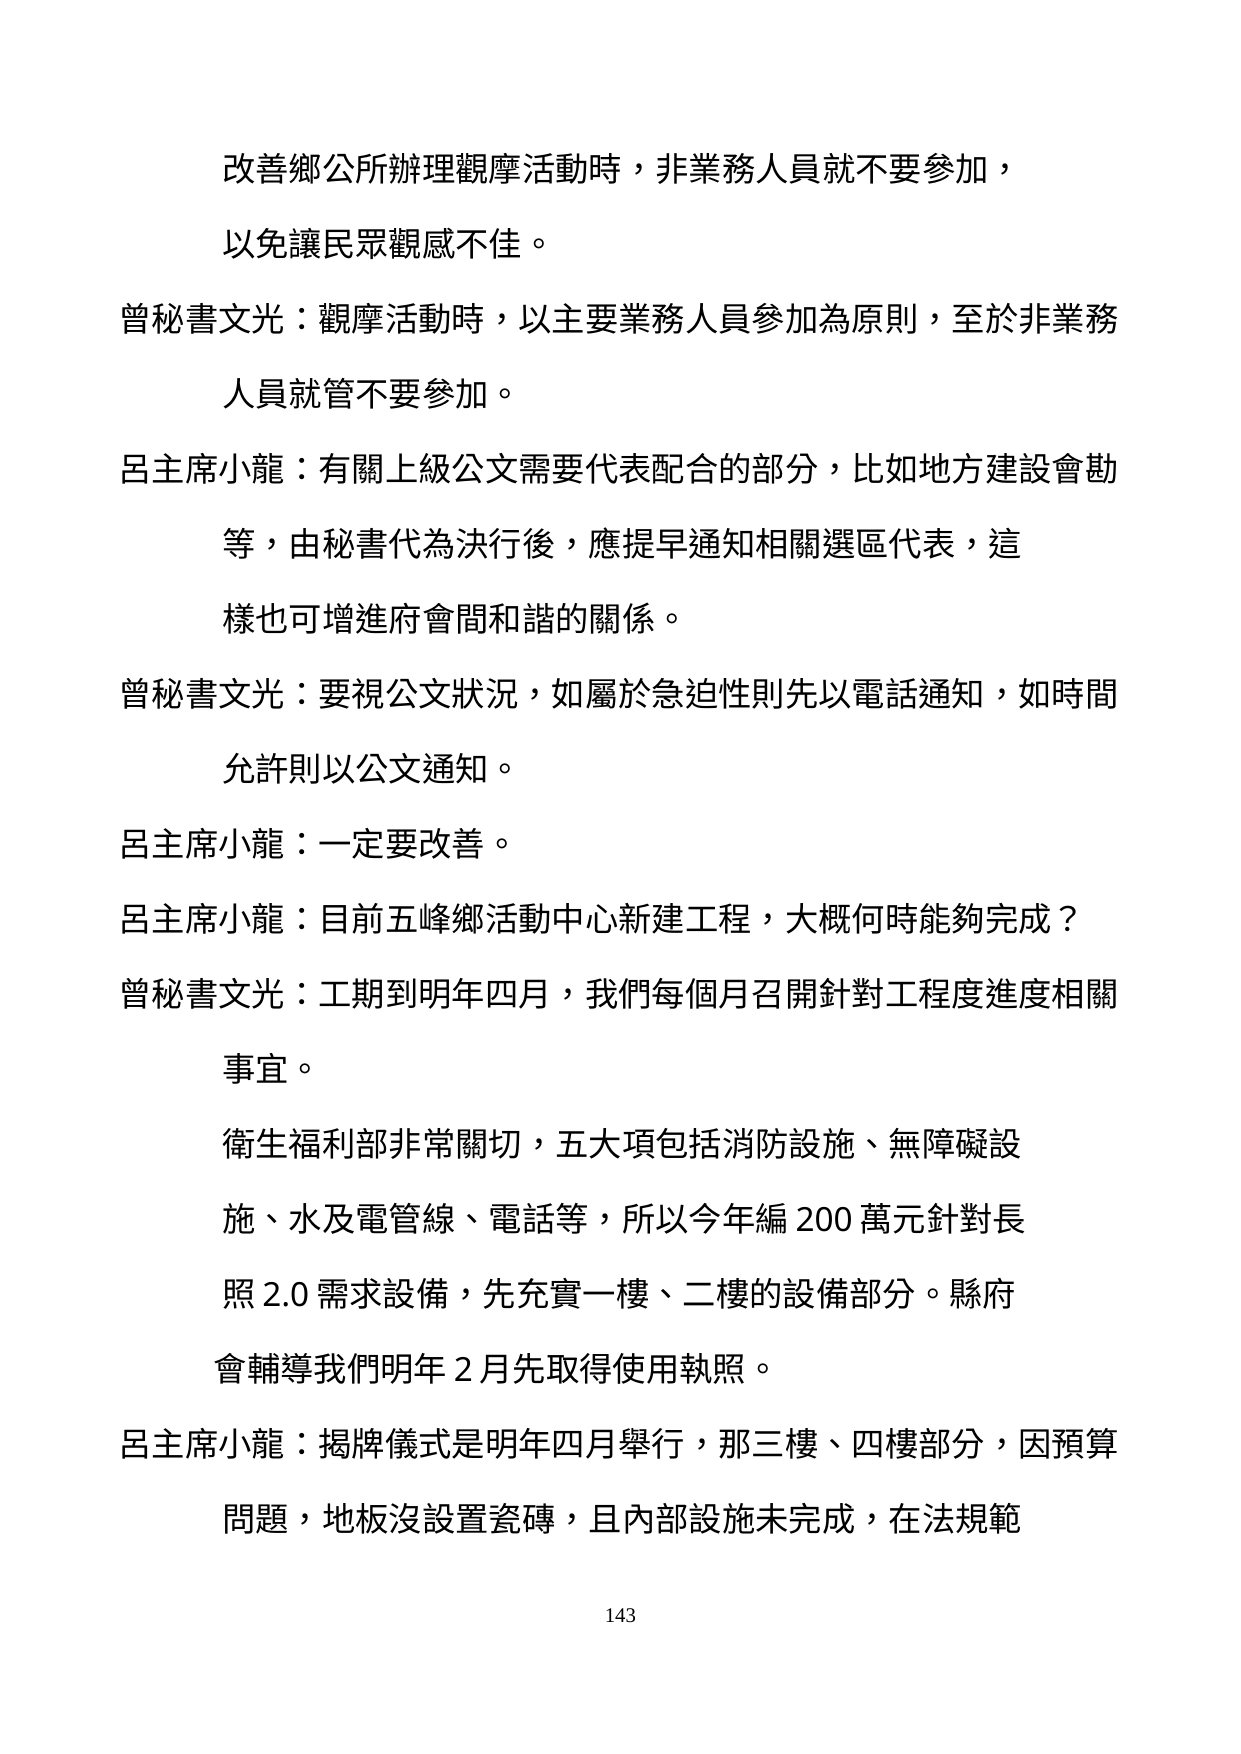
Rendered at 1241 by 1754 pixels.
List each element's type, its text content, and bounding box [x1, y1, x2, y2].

text 問題，地板沒設置瓷磚，且內部設施未完成，在法規範 [118, 1479, 1122, 1554]
text 呂主席小龍：揭牌儀式是明年四月舉行，那三樓、四樓部分，因預算 [118, 1404, 1122, 1479]
text 呂主席小龍：一定要改善。 [118, 804, 1122, 879]
text 施、水及電管線、電話等，所以今年編200萬元針對長 [118, 1179, 1122, 1254]
text 呂主席小龍：有關上級公文需要代表配合的部分，比如地方建設會勘 [118, 429, 1122, 504]
text 等，由秘書代為決行後，應提早通知相關選區代表，這 [118, 504, 1122, 579]
text 曾秘書文光：觀摩活動時，以主要業務人員參加為原則，至於非業務 [118, 279, 1122, 354]
text 人員就管不要參加。 [118, 354, 1122, 429]
text 呂主席小龍：目前五峰鄉活動中心新建工程，大概何時能夠完成？ [118, 879, 1122, 954]
text 樣也可增進府會間和諧的關係。 [118, 579, 1122, 654]
text 允許則以公文通知。 [118, 729, 1122, 804]
text 曾秘書文光：工期到明年四月，我們每個月召開針對工程度進度相關 [118, 954, 1122, 1029]
text 曾秘書文光：要視公文狀況，如屬於急迫性則先以電話通知，如時間 [118, 654, 1122, 729]
text 會輔導我們明年2月先取得使用執照。 [118, 1329, 1122, 1404]
text 照2.0需求設備，先充實一樓、二樓的設備部分。縣府 [118, 1254, 1122, 1329]
text 改善鄉公所辦理觀摩活動時，非業務人員就不要參加， [118, 129, 1122, 204]
text 以免讓民眾觀感不佳。 [118, 204, 1122, 279]
text 衛生福利部非常關切，五大項包括消防設施、無障礙設 [118, 1104, 1122, 1179]
text 事宜。 [118, 1029, 1122, 1104]
